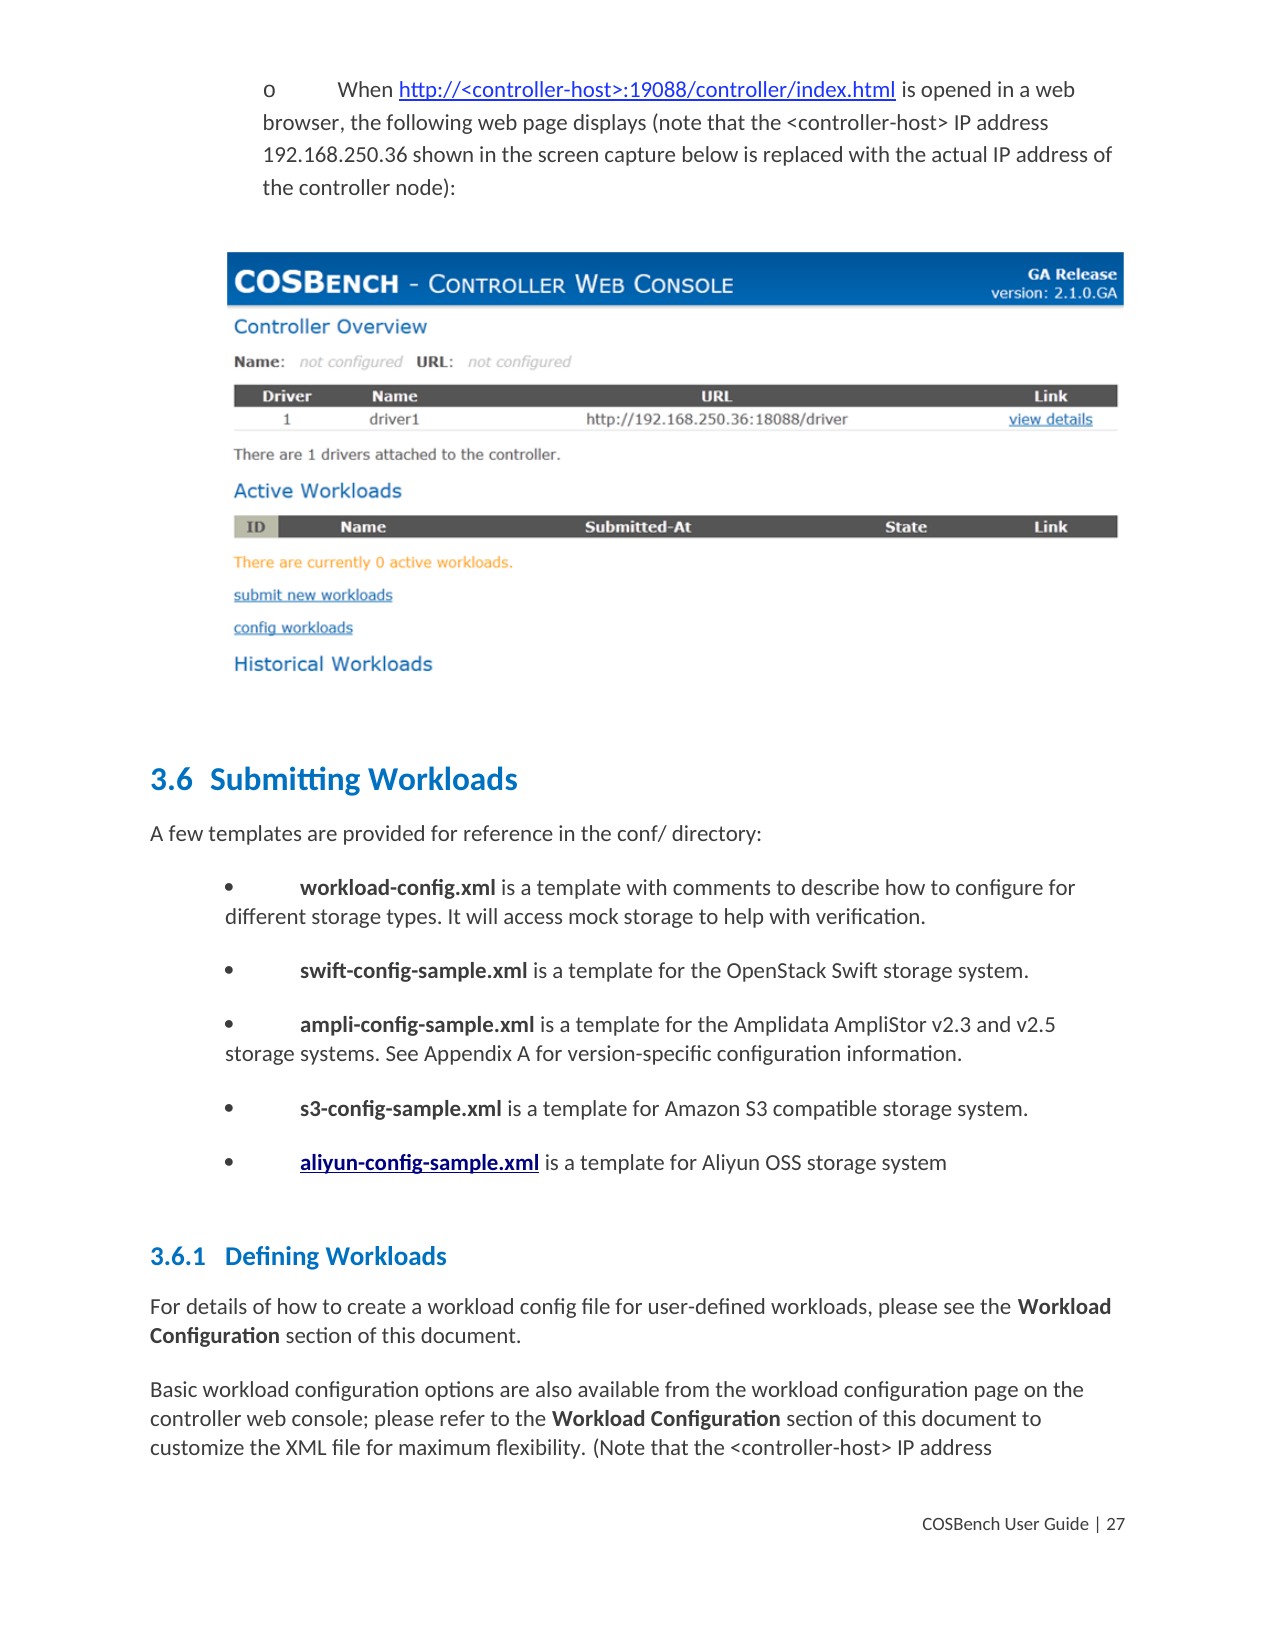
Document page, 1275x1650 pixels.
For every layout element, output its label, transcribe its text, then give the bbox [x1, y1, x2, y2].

text For details of how to create a workload config file for user-defined workloads, please see the Workload Configuration section of this document. [150, 1292, 1125, 1349]
list ampli-config-sample.xml is a template for the Amplidata AmpliStor v2.3 and v2.5 storage systems. See Appendix A for version-specific configuration information. [225, 1011, 1125, 1068]
list aliyun-config-sample.xml is a template for Aliyun OSS storage system [225, 1148, 1125, 1176]
list When http://<controller-host>:19088/controller/index.html is opened in a web browser, the following web page displays (note that the <controller-host> IP address 192.168.250.36 shown in the screen capture below is replaced with the actual IP address of the controller node): [262, 75, 1125, 201]
list swift-config-sample.xml is a template for the OpenStack Swift storage system. [225, 956, 1125, 984]
text Basic workload configuration options are also available from the workload configuration page on the controller web console; please refer to the Workload Configuration section of this document to customize the XML file for maximum flexibility. (Note that the <controller-host> IP address [150, 1375, 1125, 1462]
subtitle Defining Workloads [150, 1239, 1125, 1272]
subtitle Submitting Workloads [150, 758, 1125, 799]
text A few templates are provided for reference in the conf/ directory: [150, 819, 1125, 847]
list s3-config-sample.xml is a template for Amazon S3 compatible storage system. [225, 1094, 1125, 1122]
list workload-config.xml is a template with comments to describe how to configure for different storage types. It will access mock storage to help with verification. [225, 873, 1125, 930]
